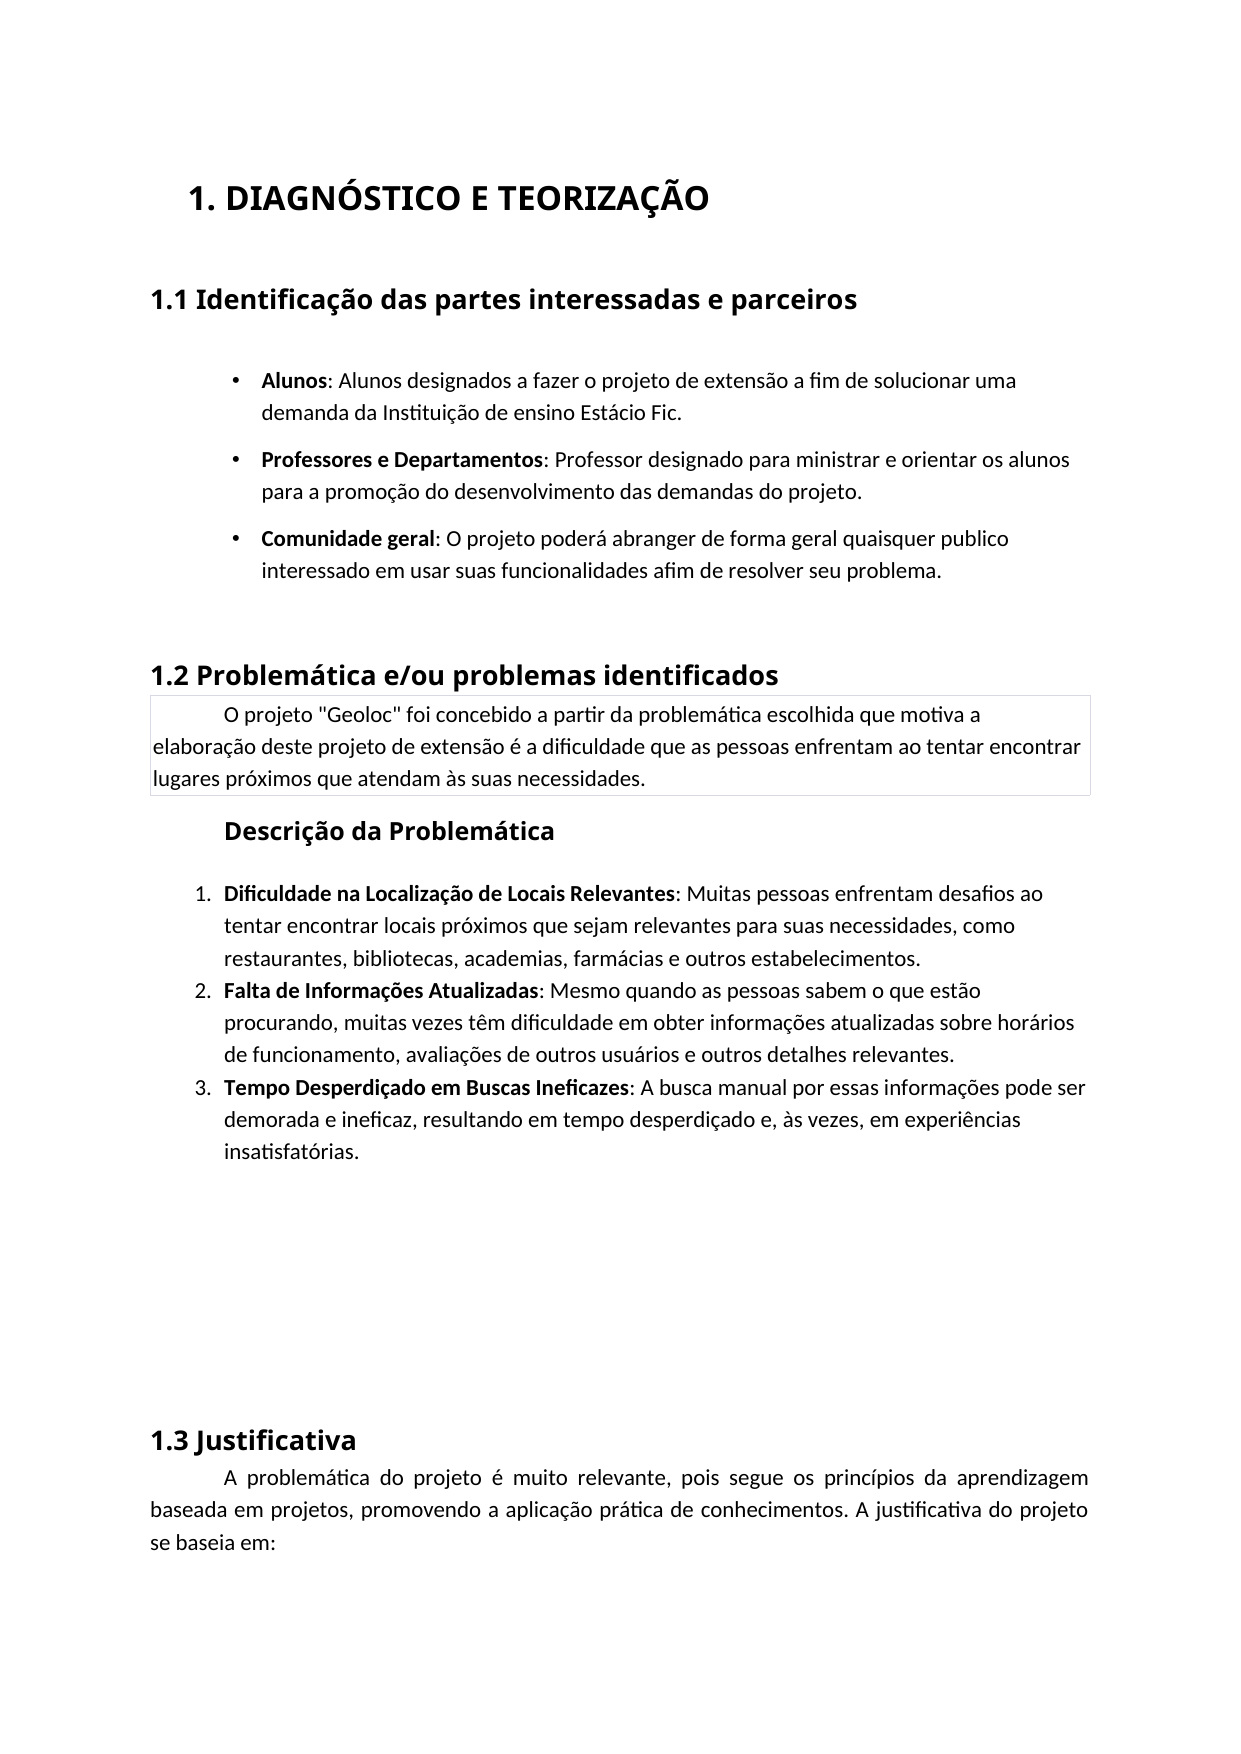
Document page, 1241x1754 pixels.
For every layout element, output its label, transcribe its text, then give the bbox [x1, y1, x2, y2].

text O projeto "Geoloc" foi concebido a partir da problemática escolhida que motiva a elaboração deste projeto de extensão é a dificuldade que as pessoas enfrentam ao tentar encontrar lugares próximos que atendam às suas necessidades. [151, 696, 1090, 795]
list Dificuldade na Localização de Locais Relevantes: Muitas pessoas enfrentam desafios ao tentar encontrar locais próximos que sejam relevantes para suas necessidades, como restaurantes, bibliotecas, academias, farmácias e outros estabelecimentos. [194, 879, 1090, 972]
list Comunidade geral: O projeto poderá abranger de forma geral quaisquer publico interessado em usar suas funcionalidades afim de resolver seu problema. [232, 524, 1090, 584]
list Alunos: Alunos designados a fazer o projeto de extensão a fim de solucionar uma demanda da Instituição de ensino Estácio Fic. [232, 366, 1090, 426]
list Tempo Desperdiçado em Buscas Ineficazes: A busca manual por essas informações pode ser demorada e ineficaz, resultando em tempo desperdiçado e, às vezes, em experiências insatisfatórias. [194, 1073, 1090, 1165]
subtitle Descrição da Problemática [150, 814, 1090, 848]
list Professores e Departamentos: Professor designado para ministrar e orientar os alunos para a promoção do desenvolvimento das demandas do projeto. [232, 445, 1090, 505]
list DIAGNÓSTICO E TEORIZAÇÃO [187, 175, 1090, 220]
subtitle 1.2 Problemática e/ou problemas identificados [150, 656, 1090, 693]
list Falta de Informações Atualizadas: Mesmo quando as pessoas sabem o que estão procurando, muitas vezes têm dificuldade em obter informações atualizadas sobre horários de funcionamento, avaliações de outros usuários e outros detalhes relevantes. [194, 976, 1090, 1068]
subtitle 1.3 Justificativa [150, 1422, 1090, 1459]
subtitle 1.1 Identificação das partes interessadas e parceiros [150, 280, 1090, 317]
text A problemática do projeto é muito relevante, pois segue os princípios da aprendizagem baseada em projetos, promovendo a aplicação prática de conhecimentos. A justificativa do projeto se baseia em: [150, 1461, 1090, 1556]
